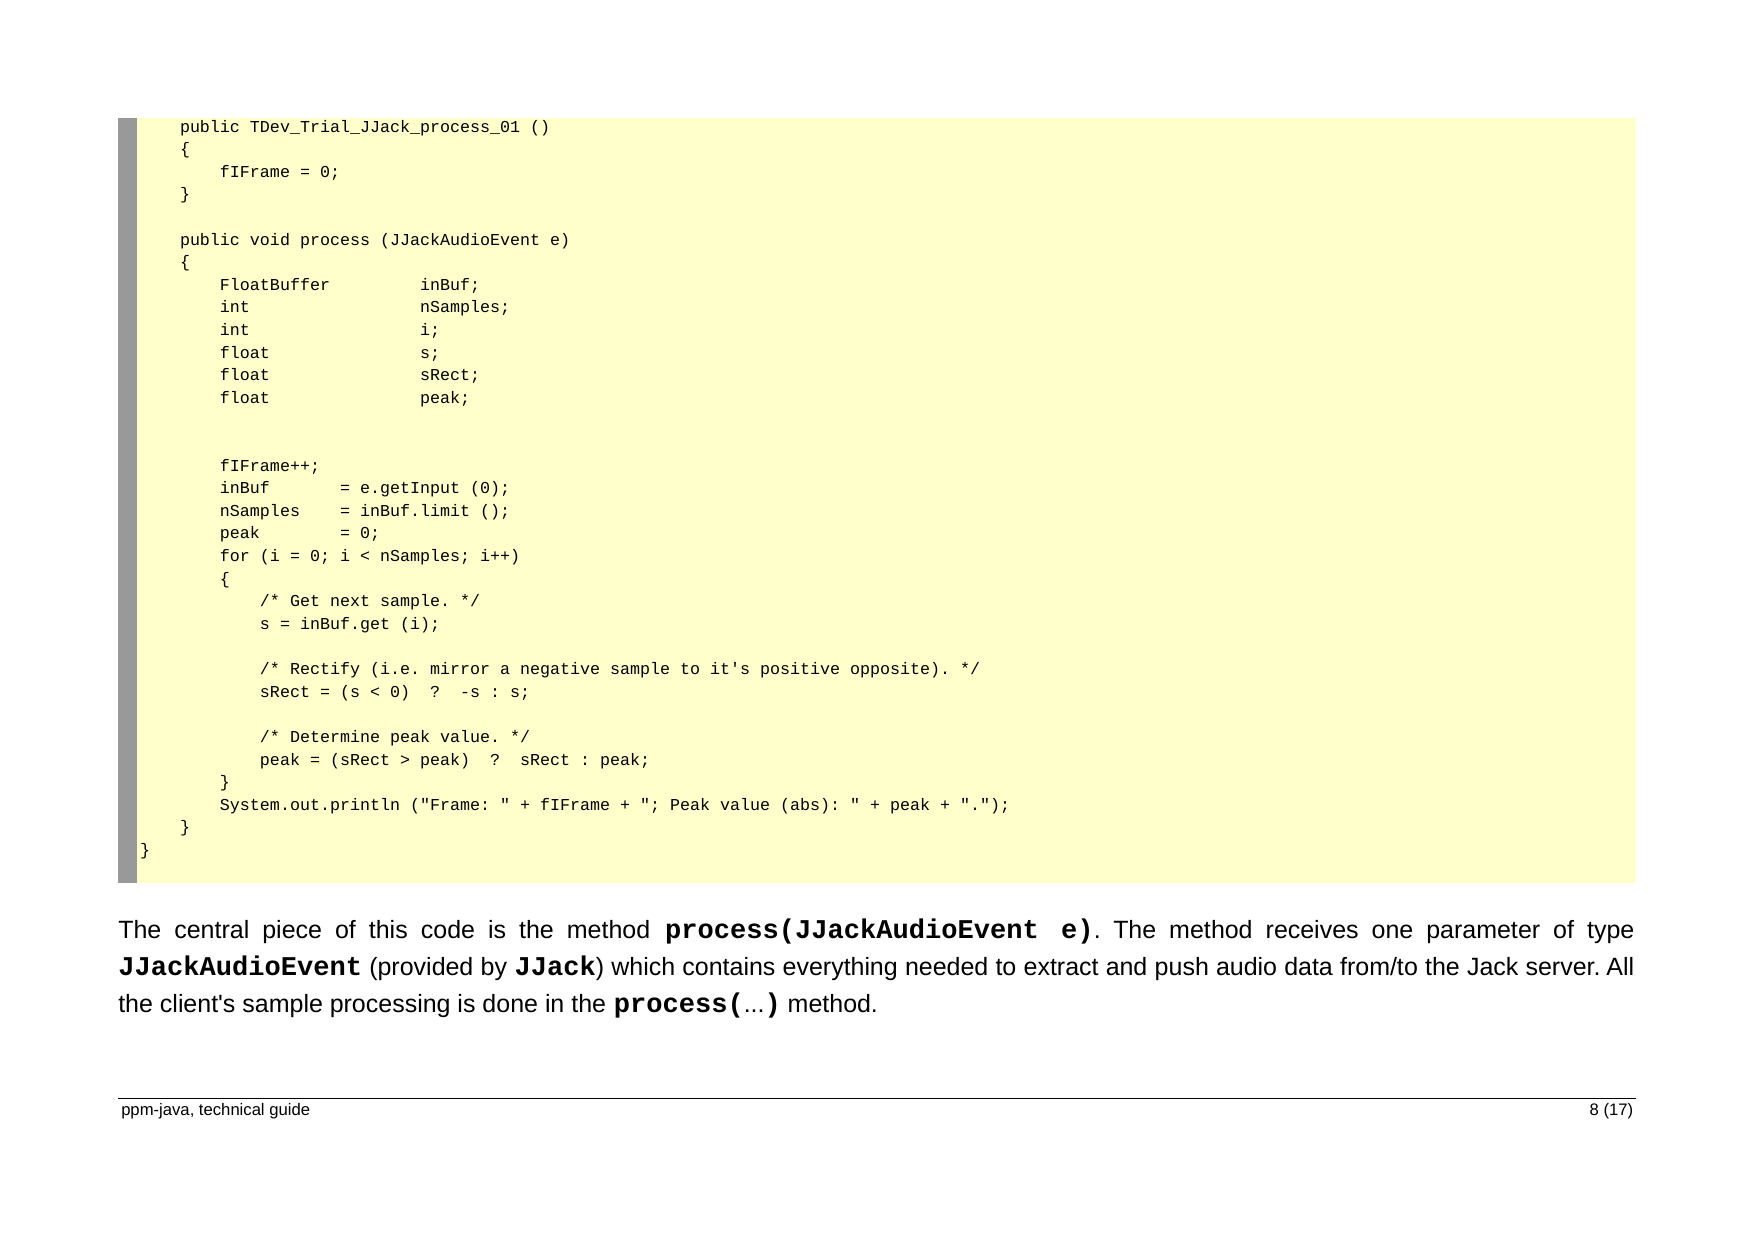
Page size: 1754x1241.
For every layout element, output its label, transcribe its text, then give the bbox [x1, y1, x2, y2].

list sRect = (s < 0) ? -s : s; [137, 683, 1636, 702]
list /* Rectify (i.e. mirror a negative sample to it's positive opposite). */ [137, 661, 1636, 679]
list } [137, 841, 1636, 860]
list fIFrame = 0; [137, 163, 1636, 182]
list for (i = 0; i < nSamples; i++) [137, 548, 1636, 566]
list inBuf = e.getInput (0); [137, 480, 1636, 499]
list { [137, 141, 1636, 159]
list /* Determine peak value. */ [137, 728, 1636, 747]
list { [137, 570, 1636, 589]
list public void process (JJackAudioEvent e) [137, 231, 1636, 250]
list int i; [137, 322, 1636, 340]
list nSamples = inBuf.limit (); [137, 502, 1636, 521]
list System.out.println ("Frame: " + fIFrame + "; Peak value (abs): " + peak + "."); [137, 796, 1636, 815]
list float sRect; [137, 367, 1636, 386]
list } [137, 186, 1636, 205]
list fIFrame++; [137, 457, 1636, 476]
list float peak; [137, 389, 1636, 408]
list peak = 0; [137, 525, 1636, 544]
list /* Get next sample. */ [137, 593, 1636, 612]
list int nSamples; [137, 299, 1636, 318]
list { [137, 254, 1636, 273]
list FloatBuffer inBuf; [137, 276, 1636, 295]
list s = inBuf.get (i); [137, 615, 1636, 634]
list public TDev_Trial_JJack_process_01 () [137, 118, 1636, 137]
list peak = (sRect > peak) ? sRect : peak; [137, 751, 1636, 770]
text The central piece of this code is the method process(JJackAudioEvent e). The method receives one parameter of type JJackAudioEvent (provided by JJack) which contains everything needed to extract and push audio data from/to the Jack server. All the client's sample processing is done in the process(...) method. [118, 916, 1636, 1021]
list float s; [137, 344, 1636, 363]
list } [137, 819, 1636, 838]
list } [137, 774, 1636, 792]
